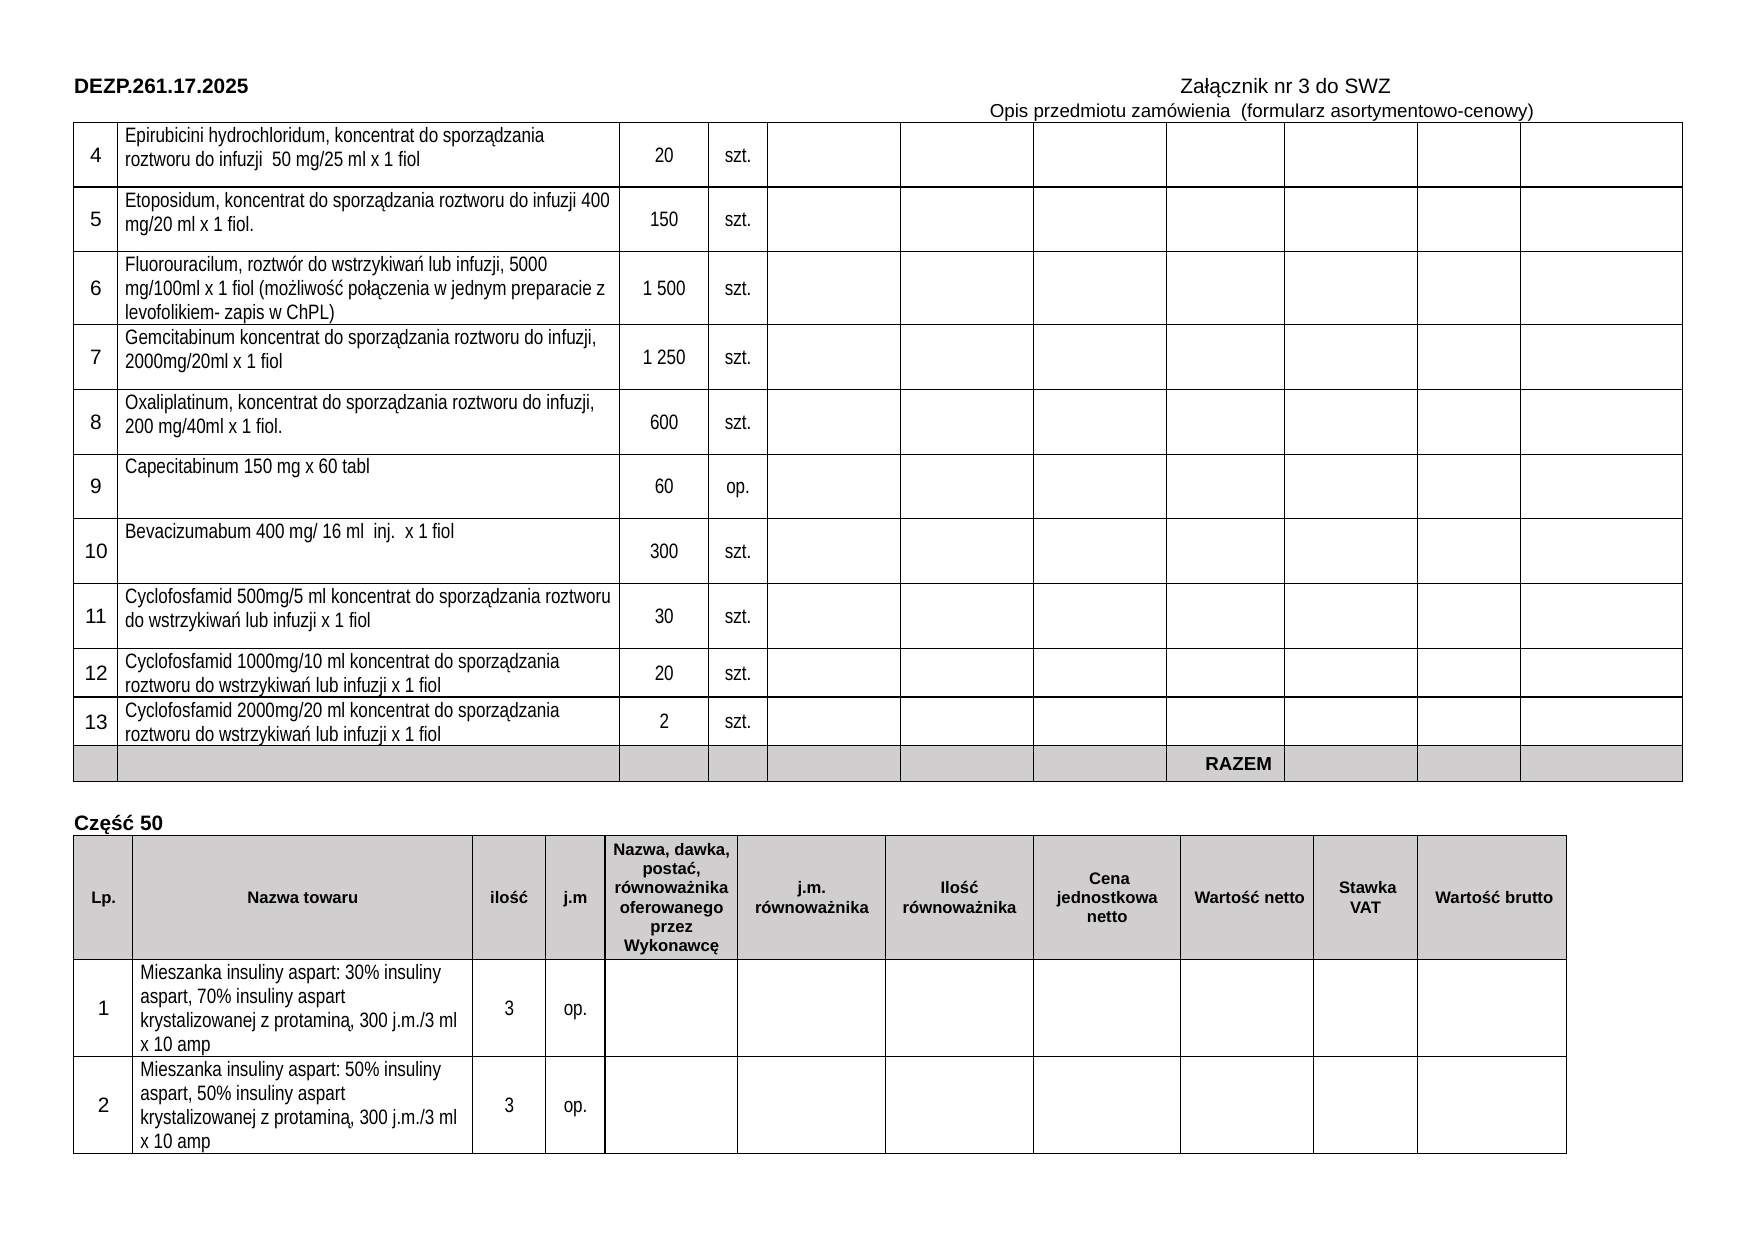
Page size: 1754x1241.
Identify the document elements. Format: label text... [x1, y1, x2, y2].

table_cell [1418, 252, 1520, 324]
table_cell [1521, 698, 1682, 745]
table_cell op. [546, 960, 604, 1056]
table_cell [1167, 649, 1284, 696]
table_cell [1521, 252, 1682, 324]
table_cell [901, 252, 1033, 324]
table_cell szt. [709, 252, 767, 324]
table_cell [1285, 455, 1417, 518]
table_header Wartość brutto [1418, 836, 1566, 959]
table_cell [901, 519, 1033, 583]
table_cell [901, 188, 1033, 251]
table_cell [1034, 698, 1166, 745]
table_cell [1418, 746, 1520, 781]
table_cell [1418, 325, 1520, 389]
table_cell [901, 390, 1033, 453]
table_cell [1167, 325, 1284, 389]
table_cell [1314, 960, 1417, 1056]
table_cell [1418, 960, 1566, 1056]
table_cell [768, 123, 900, 186]
table_cell 20 [620, 123, 708, 186]
table_cell [1521, 390, 1682, 453]
table_cell [1521, 123, 1682, 186]
table_header Lp. [74, 836, 132, 959]
table_cell 30 [620, 584, 708, 647]
table_cell [768, 390, 900, 453]
table_header j.m. równoważnika [738, 836, 885, 959]
table_header Stawka VAT [1314, 836, 1417, 959]
table_cell [768, 188, 900, 251]
table_cell 1 [74, 960, 132, 1056]
table_cell [901, 746, 1033, 781]
table_cell [1034, 584, 1166, 647]
table_cell 20 [620, 649, 708, 696]
table_cell [1418, 455, 1520, 518]
table_cell 5 [74, 188, 117, 251]
table_cell [768, 649, 900, 696]
table_cell [606, 1057, 737, 1153]
table_cell [1285, 325, 1417, 389]
table_cell [1418, 519, 1520, 583]
table_cell szt. [709, 584, 767, 647]
table_cell [1034, 325, 1166, 389]
table_cell 6 [74, 252, 117, 324]
table_cell szt. [709, 698, 767, 745]
table_header j.m [546, 836, 604, 959]
table_cell 4 [74, 123, 117, 186]
table_cell [1418, 649, 1520, 696]
table_cell Gemcitabinum koncentrat do sporządzania roztworu do infuzji, 2000mg/20ml x 1 fiol [118, 325, 619, 389]
table_cell [1167, 698, 1284, 745]
table_cell [620, 746, 708, 781]
table_cell [901, 455, 1033, 518]
table_cell [1285, 584, 1417, 647]
table_cell [606, 960, 737, 1056]
table_cell 3 [473, 960, 545, 1056]
table_cell [1521, 649, 1682, 696]
table_header ilość [473, 836, 545, 959]
table_cell Mieszanka insuliny aspart: 30% insuliny aspart, 70% insuliny aspart krystalizowanej z protaminą, 300 j.m./3 ml x 10 amp [133, 960, 472, 1056]
table_cell [1034, 188, 1166, 251]
table_cell [901, 325, 1033, 389]
table_cell 13 [74, 698, 117, 745]
table_cell [886, 960, 1033, 1056]
table_cell Fluorouracilum, roztwór do wstrzykiwań lub infuzji, 5000 mg/100ml x 1 fiol (możliwość połączenia w jednym preparacie z levofolikiem- zapis w ChPL) [118, 252, 619, 324]
table_cell [1034, 649, 1166, 696]
table_cell [1167, 390, 1284, 453]
table_cell [1167, 584, 1284, 647]
table_cell szt. [709, 123, 767, 186]
table_cell [1034, 455, 1166, 518]
table_header Nazwa, dawka, postać, równoważnika oferowanego przez Wykonawcę [606, 836, 737, 959]
table_cell szt. [709, 649, 767, 696]
table_cell [1521, 519, 1682, 583]
text Część 50 [74, 811, 1606, 835]
table_cell [1034, 390, 1166, 453]
table_cell [1167, 455, 1284, 518]
table_cell op. [546, 1057, 604, 1153]
table_cell [1167, 252, 1284, 324]
table_cell Cyclofosfamid 2000mg/20 ml koncentrat do sporządzania roztworu do wstrzykiwań lub infuzji x 1 fiol [118, 698, 619, 745]
table_cell [768, 698, 900, 745]
table_cell [1167, 188, 1284, 251]
table_cell [709, 746, 767, 781]
table_cell 150 [620, 188, 708, 251]
table_cell [1285, 698, 1417, 745]
table_cell szt. [709, 390, 767, 453]
table_cell szt. [709, 188, 767, 251]
table_header Ilość równoważnika [886, 836, 1033, 959]
table_cell [118, 746, 619, 781]
table_cell [1034, 1057, 1180, 1153]
table_cell 3 [473, 1057, 545, 1153]
table_cell [1034, 519, 1166, 583]
table_cell [1418, 584, 1520, 647]
table_cell [768, 455, 900, 518]
table_cell szt. [709, 325, 767, 389]
table_cell [1418, 390, 1520, 453]
table_cell [1521, 325, 1682, 389]
table_cell 8 [74, 390, 117, 453]
table_cell [1418, 1057, 1566, 1153]
table_cell [1418, 698, 1520, 745]
table_cell 12 [74, 649, 117, 696]
table_cell [1167, 519, 1284, 583]
table_cell Epirubicini hydrochloridum, koncentrat do sporządzania roztworu do infuzji 50 mg/25 ml x 1 fiol [118, 123, 619, 186]
table_cell 9 [74, 455, 117, 518]
table_cell 1 500 [620, 252, 708, 324]
table_cell [1418, 123, 1520, 186]
table_cell 1 250 [620, 325, 708, 389]
table_cell 300 [620, 519, 708, 583]
table_cell 60 [620, 455, 708, 518]
table_cell 10 [74, 519, 117, 583]
table_cell [1167, 123, 1284, 186]
table_cell [1181, 960, 1313, 1056]
table_cell [768, 584, 900, 647]
table_cell Cyclofosfamid 500mg/5 ml koncentrat do sporządzania roztworu do wstrzykiwań lub infuzji x 1 fiol [118, 584, 619, 647]
table_header Wartość netto [1181, 836, 1313, 959]
table_cell [1181, 1057, 1313, 1153]
table_cell op. [709, 455, 767, 518]
table_cell Oxaliplatinum, koncentrat do sporządzania roztworu do infuzji, 200 mg/40ml x 1 fiol. [118, 390, 619, 453]
table_cell [901, 698, 1033, 745]
table_cell RAZEM [1167, 746, 1284, 781]
table_cell [1034, 746, 1166, 781]
table_cell [901, 584, 1033, 647]
table_cell [1418, 188, 1520, 251]
table_cell 7 [74, 325, 117, 389]
table_cell Mieszanka insuliny aspart: 50% insuliny aspart, 50% insuliny aspart krystalizowanej z protaminą, 300 j.m./3 ml x 10 amp [133, 1057, 472, 1153]
table_cell [901, 649, 1033, 696]
table_cell [1034, 252, 1166, 324]
table_cell Etoposidum, koncentrat do sporządzania roztworu do infuzji 400 mg/20 ml x 1 fiol. [118, 188, 619, 251]
table_cell [886, 1057, 1033, 1153]
table_cell [1521, 455, 1682, 518]
table_cell [1285, 649, 1417, 696]
table_cell [738, 1057, 885, 1153]
table_cell Bevacizumabum 400 mg/ 16 ml inj. x 1 fiol [118, 519, 619, 583]
table_cell 11 [74, 584, 117, 647]
table_cell [768, 325, 900, 389]
table_cell [1034, 123, 1166, 186]
table_header Cena jednostkowa netto [1034, 836, 1180, 959]
table_cell 2 [620, 698, 708, 745]
table_cell [768, 252, 900, 324]
table_cell [1285, 746, 1417, 781]
table_cell [1285, 519, 1417, 583]
table_header Nazwa towaru [133, 836, 472, 959]
table_cell szt. [709, 519, 767, 583]
table_cell Cyclofosfamid 1000mg/10 ml koncentrat do sporządzania roztworu do wstrzykiwań lub infuzji x 1 fiol [118, 649, 619, 696]
table_cell [768, 519, 900, 583]
table_cell [1314, 1057, 1417, 1153]
table_cell [1521, 188, 1682, 251]
table_cell [1521, 746, 1682, 781]
table_cell [1034, 960, 1180, 1056]
table_cell Capecitabinum 150 mg x 60 tabl [118, 455, 619, 518]
table_cell 600 [620, 390, 708, 453]
table_cell [74, 746, 117, 781]
table_cell [1285, 390, 1417, 453]
table_cell [901, 123, 1033, 186]
table_cell [738, 960, 885, 1056]
table_cell [768, 746, 900, 781]
table_cell [1285, 188, 1417, 251]
table_cell 2 [74, 1057, 132, 1153]
table_cell [1521, 584, 1682, 647]
table_cell [1285, 252, 1417, 324]
table_cell [1285, 123, 1417, 186]
